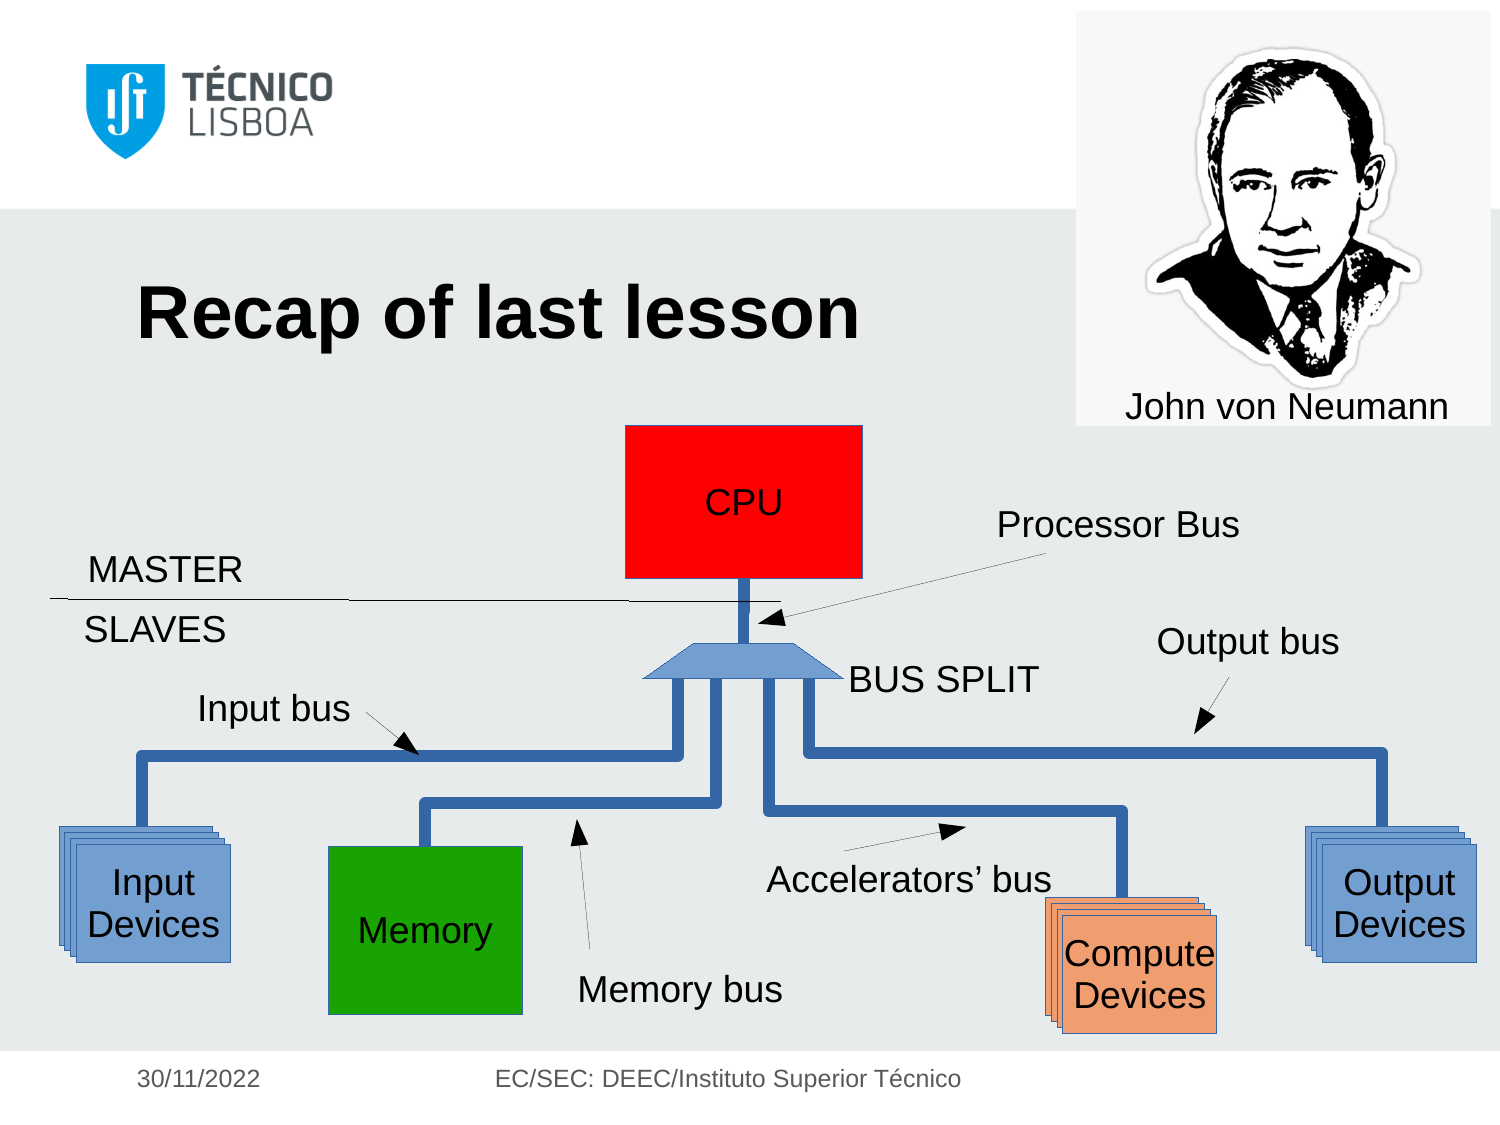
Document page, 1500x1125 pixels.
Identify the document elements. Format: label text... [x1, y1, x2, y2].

text_box CPU [625, 425, 863, 579]
text_box Output Devices [70, 838, 225, 957]
text_box Output bus [1141, 613, 1355, 671]
text_box Input bus [182, 679, 366, 737]
text_box Output Devices [1322, 844, 1477, 963]
slide_number 30/11/2022 [121, 1052, 425, 1103]
text_box Processor Bus [981, 496, 1256, 554]
text_box Output Devices [1316, 838, 1471, 957]
text_box Output Devices [59, 826, 213, 946]
text_box BUS SPLIT [833, 651, 1055, 708]
text_box Output Devices [1305, 826, 1459, 946]
text_box Output Devices [1068, 897, 1199, 903]
text_box Output Devices [1045, 908, 1051, 1016]
picture [0, 0, 1500, 1125]
text_box SLAVES [69, 600, 252, 659]
text_box Accelerators’ bus [751, 851, 1068, 908]
text_box MASTER [72, 540, 259, 598]
text_box Output Devices [1051, 903, 1205, 1022]
text_box Compute Devices [1062, 915, 1217, 1034]
text_box [642, 643, 833, 679]
text_box Memory [328, 846, 523, 1015]
footer EC/SEC: DEEC/Instituto Superior Técnico [476, 1052, 988, 1103]
text_box Input Devices [76, 844, 231, 963]
text_box Memory bus [562, 960, 799, 1018]
text_box Output Devices [1311, 832, 1465, 951]
text_box Output Devices [64, 832, 219, 951]
text_box Output Devices [1057, 909, 1211, 1028]
title Recap of last lesson [121, 237, 1076, 381]
text_box John von Neumann [1110, 377, 1465, 435]
